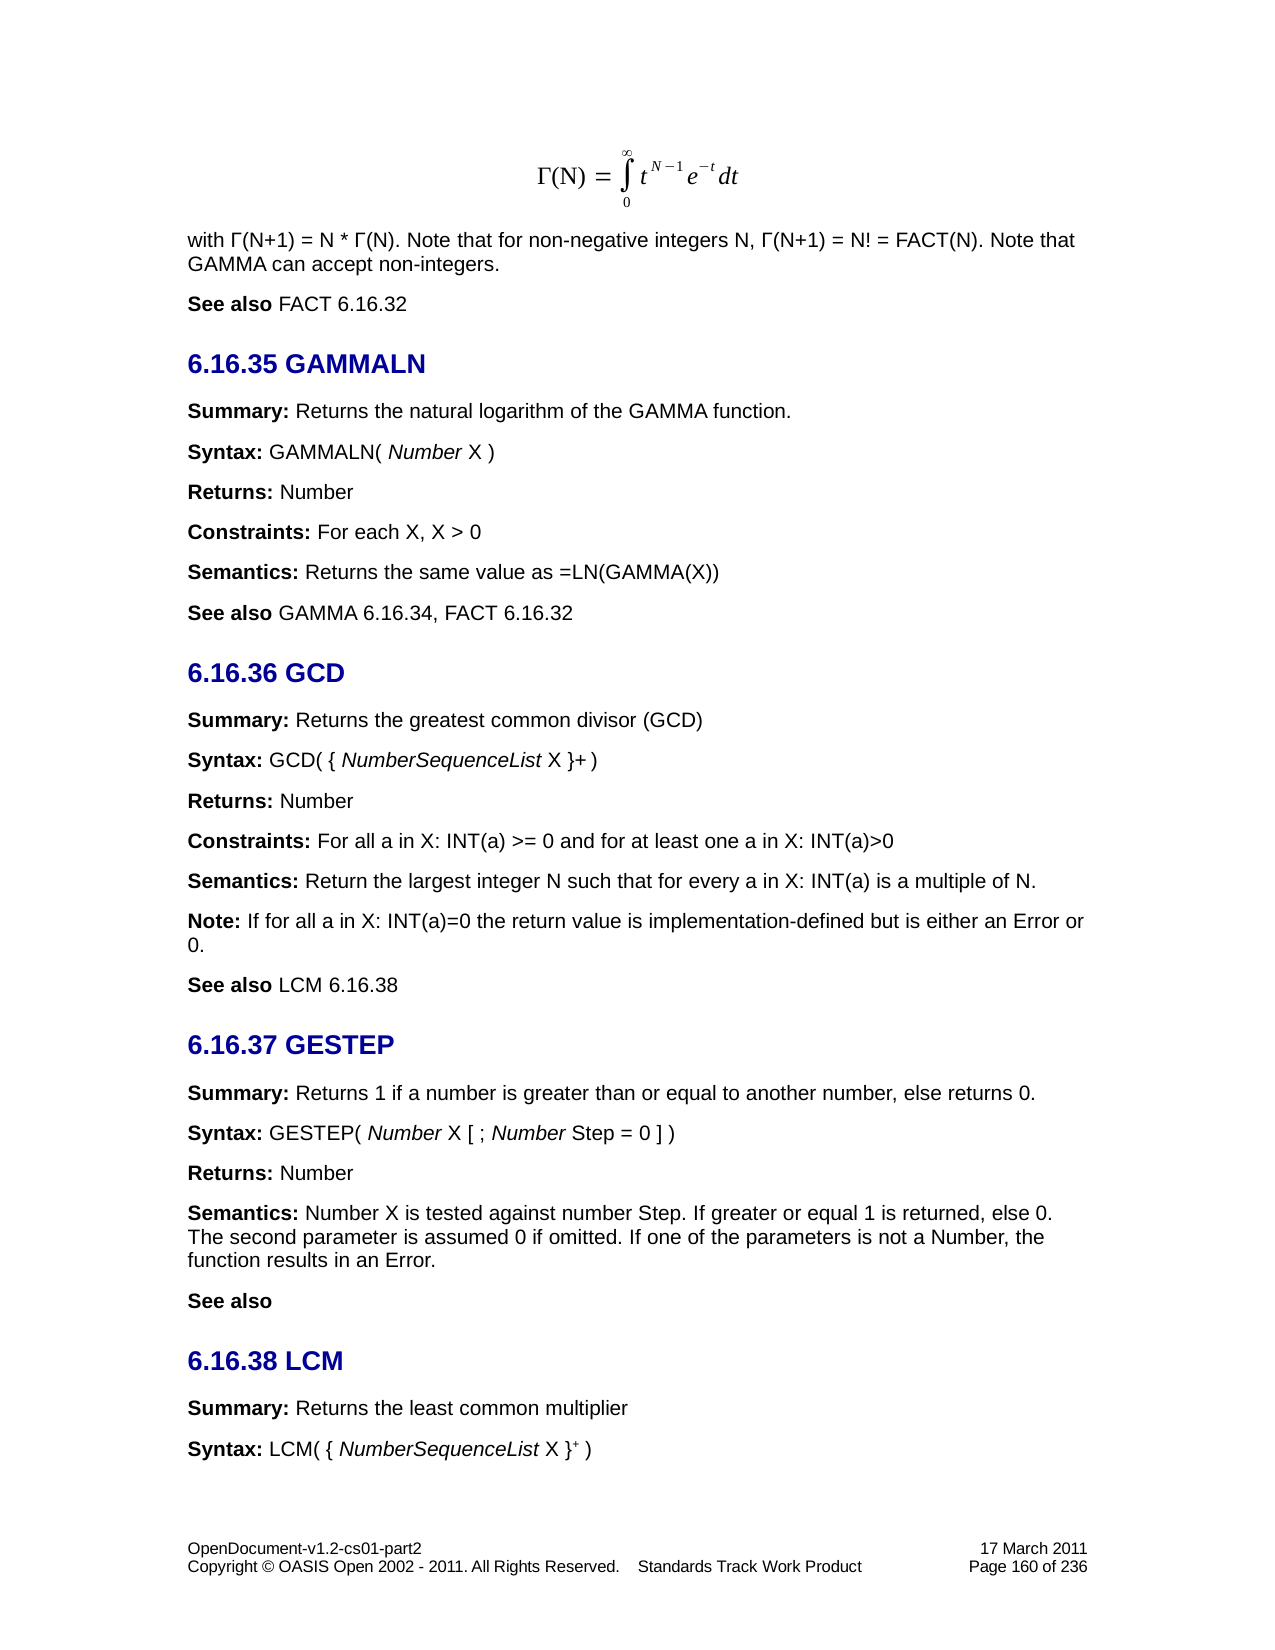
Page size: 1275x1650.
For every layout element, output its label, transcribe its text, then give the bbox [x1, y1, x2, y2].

text Syntax: GESTEP( Number X [ ; Number Step = 0 ] ) [187, 1121, 1088, 1145]
subtitle GAMMALN [187, 349, 1088, 379]
text Summary: Returns the least common multiplier [187, 1397, 1088, 1420]
text Constraints: For all a in X: INT(a) >= 0 and for at least one a in X: INT(a)>0 [187, 829, 1088, 853]
subtitle LCM [187, 1346, 1088, 1376]
text Summary: Returns the greatest common divisor (GCD) [187, 709, 1088, 732]
text See also LCM 6.16.38 [187, 973, 1088, 997]
text Syntax: GCD( { NumberSequenceList X }+ ) [187, 749, 1088, 772]
text Returns: Number [187, 480, 1088, 504]
text See also FACT 6.16.32 [187, 292, 1088, 316]
text Returns: Number [187, 1162, 1088, 1185]
text Semantics: Returns the same value as =LN(GAMMA(X)) [187, 561, 1088, 584]
text See also [187, 1289, 1088, 1313]
text Summary: Returns the natural logarithm of the GAMMA function. [187, 400, 1088, 423]
text Syntax: GAMMALN( Number X ) [187, 440, 1088, 464]
text Constraints: For each X, X > 0 [187, 521, 1088, 544]
text See also GAMMA 6.16.34, FACT 6.16.32 [187, 601, 1088, 624]
text with Γ(N+1) = N * Γ(N). Note that for non-negative integers N, Γ(N+1) = N! = FACT(N). Note that GAMMA can accept non-integers. [187, 228, 1088, 276]
subtitle GESTEP [187, 1030, 1088, 1060]
text Note: If for all a in X: INT(a)=0 the return value is implementation-defined but is either an Error or 0. [187, 910, 1088, 957]
subtitle GCD [187, 658, 1088, 688]
text Semantics: Return the largest integer N such that for every a in X: INT(a) is a multiple of N. [187, 869, 1088, 893]
text Returns: Number [187, 789, 1088, 813]
text Semantics: Number X is tested against number Step. If greater or equal 1 is returned, else 0. The second parameter is assumed 0 if omitted. If one of the parameters is not a Number, the function results in an Error. [187, 1202, 1088, 1272]
text Syntax: LCM( { NumberSequenceList X }+ ) [187, 1437, 1088, 1461]
text Summary: Returns 1 if a number is greater than or equal to another number, else returns 0. [187, 1081, 1088, 1105]
